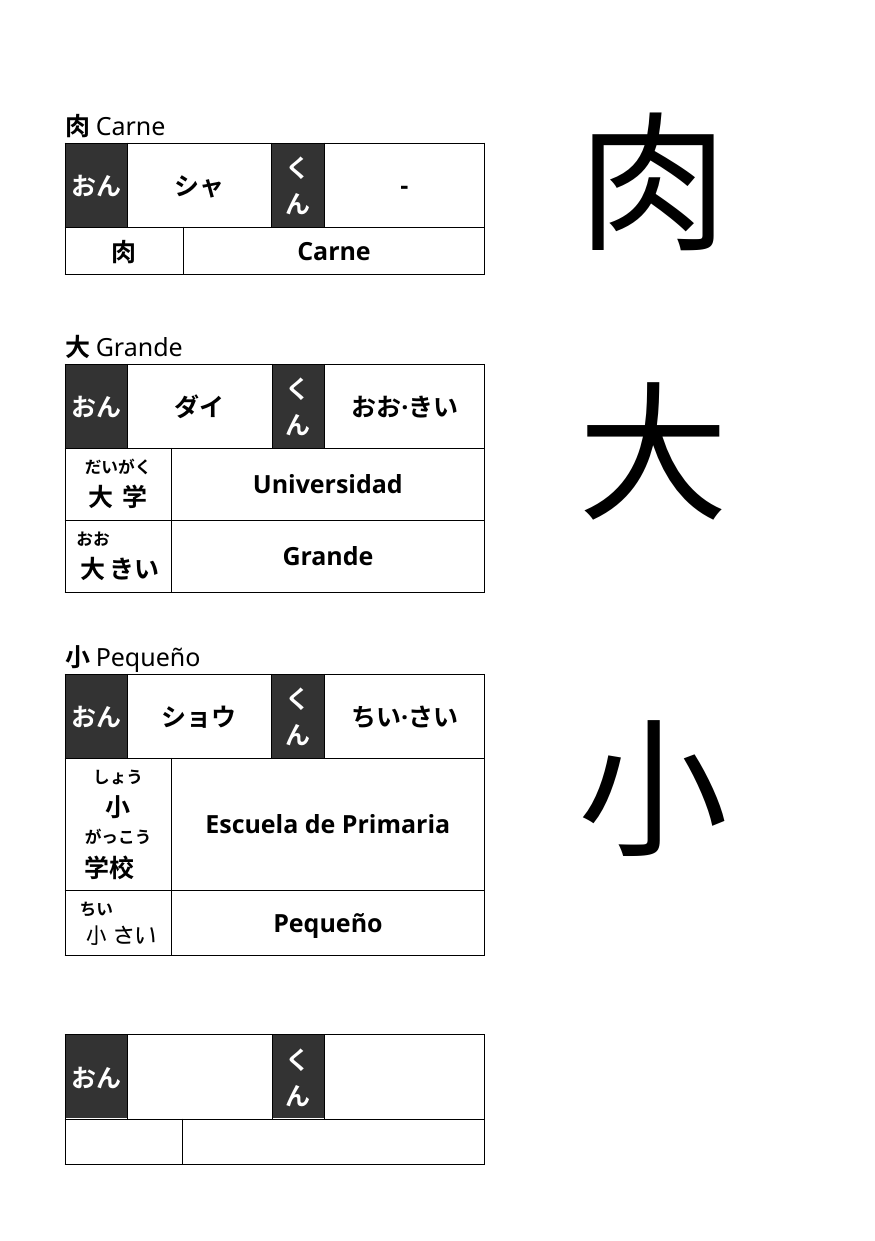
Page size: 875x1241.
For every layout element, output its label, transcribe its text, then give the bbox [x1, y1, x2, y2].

table_header おん [66, 144, 127, 227]
table_cell Universidad [172, 449, 484, 520]
table_cell 小ちいさい [66, 891, 171, 954]
table_cell 大 [490, 288, 815, 598]
table_header くん [273, 1035, 324, 1118]
table_cell [66, 1120, 182, 1164]
table_header くん [273, 365, 324, 448]
table_cell 大 Grande [59, 288, 490, 598]
table_cell Grande [172, 521, 484, 592]
table_header くん [272, 144, 324, 227]
table_cell 肉 [66, 228, 183, 274]
table_header - [325, 144, 484, 227]
table_header [325, 1035, 484, 1118]
table_header おん [66, 1035, 127, 1118]
table_cell 小 Pequeño [59, 598, 490, 961]
table_header [128, 1035, 272, 1118]
table_cell [183, 1120, 484, 1164]
table_cell Escuela de Primaria [172, 759, 484, 890]
table_header おお·きい [325, 365, 484, 448]
table_header 肉 Carne [59, 59, 490, 288]
table_cell Pequeño [172, 891, 484, 954]
table_cell 大だい学がく [66, 449, 171, 520]
table_cell 大おおきい [66, 521, 171, 592]
table_header おん [66, 675, 127, 758]
table_header 肉 [490, 59, 815, 288]
table_header ショウ [128, 675, 271, 758]
table_cell [490, 961, 815, 1176]
table_cell [59, 961, 490, 1176]
table_header くん [272, 675, 324, 758]
table_cell Carne [184, 228, 484, 274]
table_header シャ [128, 144, 271, 227]
table_header おん [66, 365, 127, 448]
table_cell 小しょう学校がっこう [66, 759, 171, 890]
table_cell 小 [490, 598, 815, 961]
table_header ちい·さい [325, 675, 484, 758]
table_header ダイ [128, 365, 272, 448]
